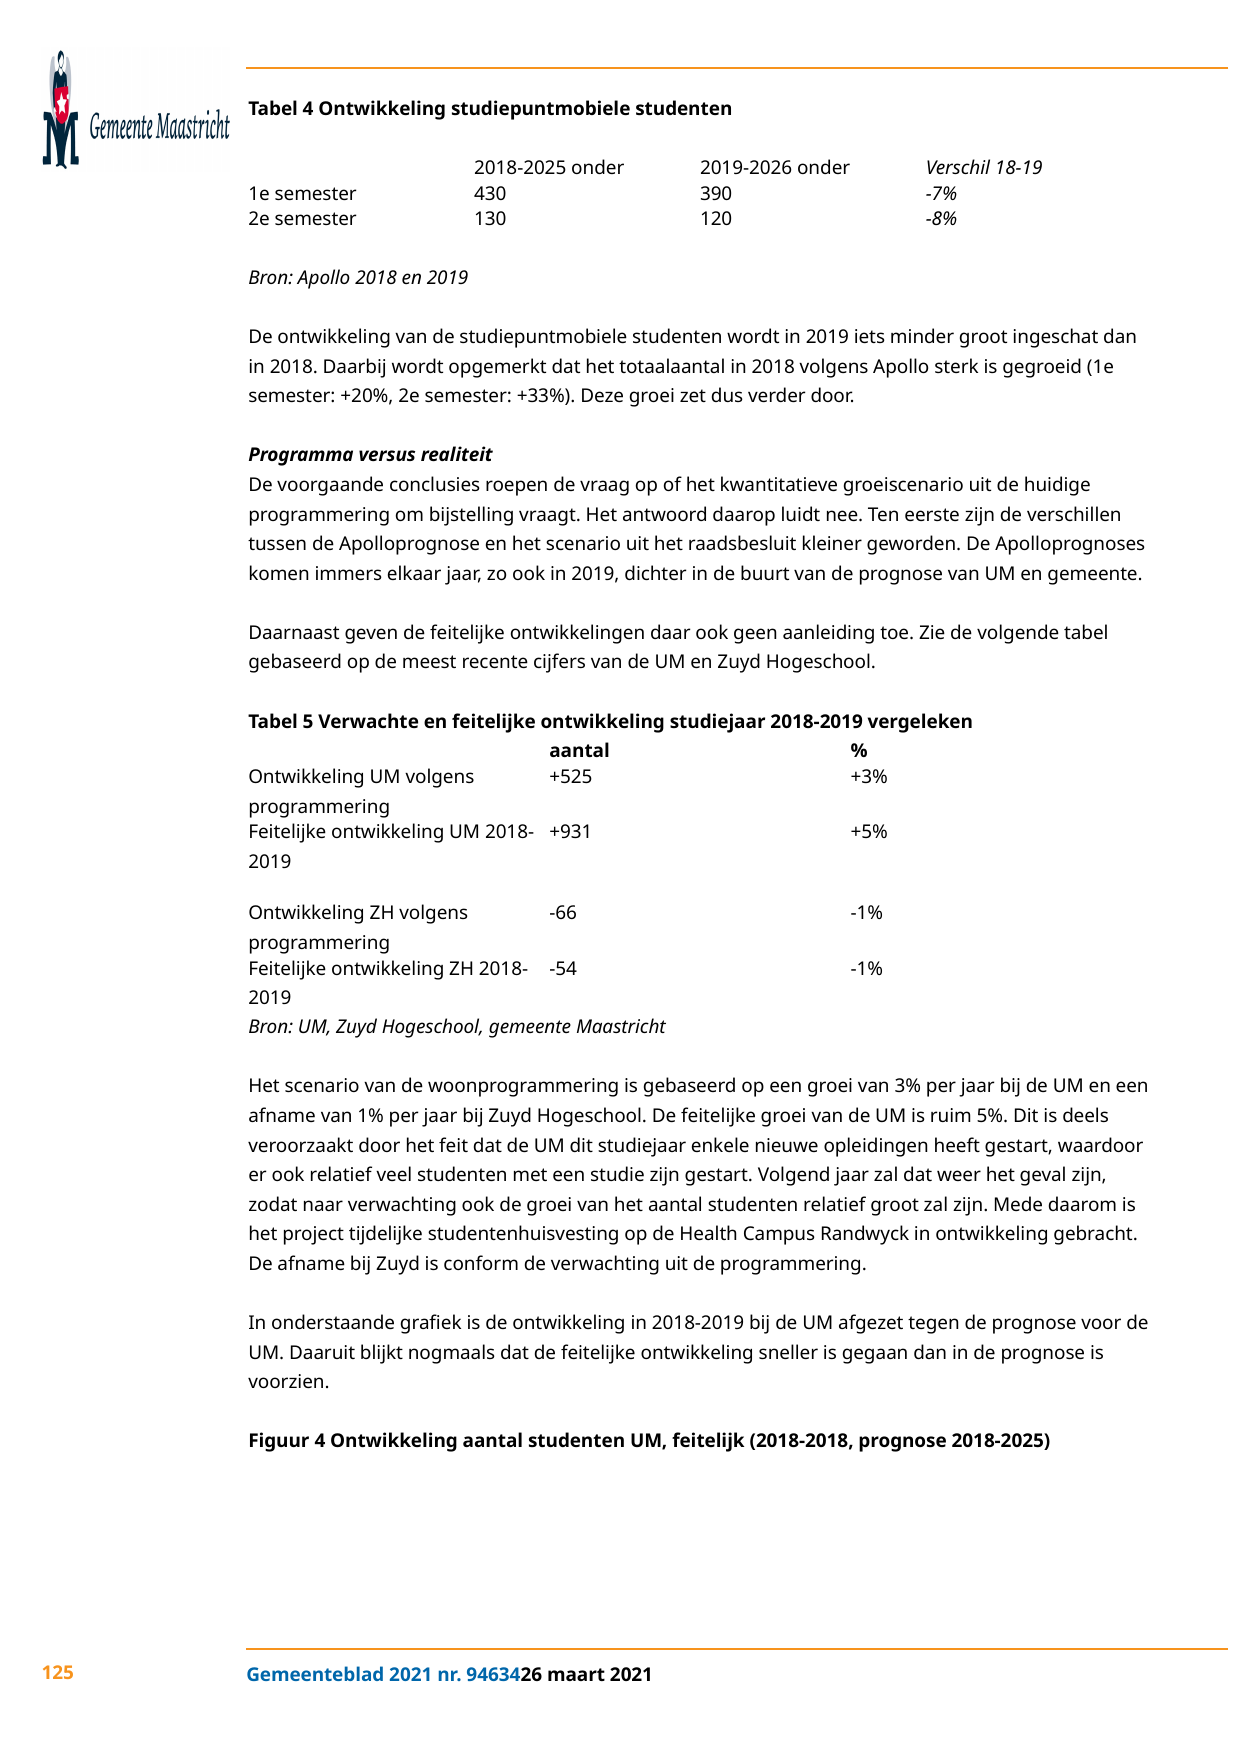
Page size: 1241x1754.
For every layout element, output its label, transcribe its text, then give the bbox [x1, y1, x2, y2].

table_cell -1% [850, 955, 1152, 1010]
table_cell 430 [474, 180, 700, 206]
table_cell +3% [850, 763, 1152, 818]
table_cell +931 [549, 819, 850, 874]
table_cell -8% [926, 206, 1152, 231]
table_cell [549, 874, 850, 899]
table_header Verschil 18-19 [926, 154, 1152, 180]
table_header 2019-2026 onder [700, 154, 926, 180]
table_cell [248, 874, 549, 899]
text Daarnaast geven de feitelijke ontwikkelingen daar ook geen aanleiding toe. Zie de volgende tabel gebaseerd op de meest recente cijfers van de UM en Zuyd Hogeschool. [248, 619, 1152, 674]
table_header [248, 738, 549, 763]
text De ontwikkeling van de studiepuntmobiele studenten wordt in 2019 iets minder groot ingeschat dan in 2018. Daarbij wordt opgemerkt dat het totaalaantal in 2018 volgens Apollo sterk is gegroeid (1e semester: +20%, 2e semester: +33%). Deze groei zet dus verder door. [248, 323, 1152, 408]
table_cell -66 [549, 900, 850, 955]
table_cell Ontwikkeling UM volgens programmering [248, 763, 549, 818]
table_cell -7% [926, 180, 1152, 206]
table_cell -1% [850, 900, 1152, 955]
text In onderstaande grafiek is de ontwikkeling in 2018-2019 bij de UM afgezet tegen de prognose voor de UM. Daaruit blijkt nogmaals dat de feitelijke ontwikkeling sneller is gegaan dan in de prognose is voorzien. [248, 1309, 1152, 1394]
table_cell 130 [474, 206, 700, 231]
table_header % [850, 738, 1152, 763]
text Tabel 4 Ontwikkeling studiepuntmobiele studenten [248, 95, 1152, 121]
text Bron: Apollo 2018 en 2019 [248, 264, 1152, 290]
text Het scenario van de woonprogrammering is gebaseerd op een groei van 3% per jaar bij de UM en een afname van 1% per jaar bij Zuyd Hogeschool. De feitelijke groei van de UM is ruim 5%. Dit is deels veroorzaakt door het feit dat de UM dit studiejaar enkele nieuwe opleidingen heeft gestart, waardoor er ook relatief veel studenten met een studie zijn gestart. Volgend jaar zal dat weer het geval zijn, zodat naar verwachting ook de groei van het aantal studenten relatief groot zal zijn. Mede daarom is het project tijdelijke studentenhuisvesting op de Health Campus Randwyck in ontwikkeling gebracht. De afname bij Zuyd is conform de verwachting uit de programmering. [248, 1073, 1152, 1276]
table_header [248, 154, 474, 180]
table_cell -54 [549, 955, 850, 1010]
table_cell [850, 874, 1152, 899]
table_cell Feitelijke ontwikkeling UM 2018-2019 [248, 819, 549, 874]
picture [41, 47, 231, 172]
text Figuur 4 Ontwikkeling aantal studenten UM, feitelijk (2018-2018, prognose 2018-2025) [248, 1428, 1152, 1453]
table_header aantal [549, 738, 850, 763]
table_cell Ontwikkeling ZH volgens programmering [248, 900, 549, 955]
text Bron: UM, Zuyd Hogeschool, gemeente Maastricht [248, 1013, 1152, 1039]
text Programma versus realiteit [248, 442, 1152, 467]
table_cell +525 [549, 763, 850, 818]
table_cell 1e semester [248, 180, 474, 206]
table_header 2018-2025 onder [474, 154, 700, 180]
text Tabel 5 Verwachte en feitelijke ontwikkeling studiejaar 2018-2019 vergeleken [248, 708, 1152, 733]
table_cell Feitelijke ontwikkeling ZH 2018-2019 [248, 955, 549, 1010]
text De voorgaande conclusies roepen de vraag op of het kwantitatieve groeiscenario uit de huidige programmering om bijstelling vraagt. Het antwoord daarop luidt nee. Ten eerste zijn de verschillen tussen de Apolloprognose en het scenario uit het raadsbesluit kleiner geworden. De Apolloprognoses komen immers elkaar jaar, zo ook in 2019, dichter in de buurt van de prognose van UM en gemeente. [248, 471, 1152, 586]
table_cell 390 [700, 180, 926, 206]
table_cell 120 [700, 206, 926, 231]
table_cell 2e semester [248, 206, 474, 231]
table_cell +5% [850, 819, 1152, 874]
